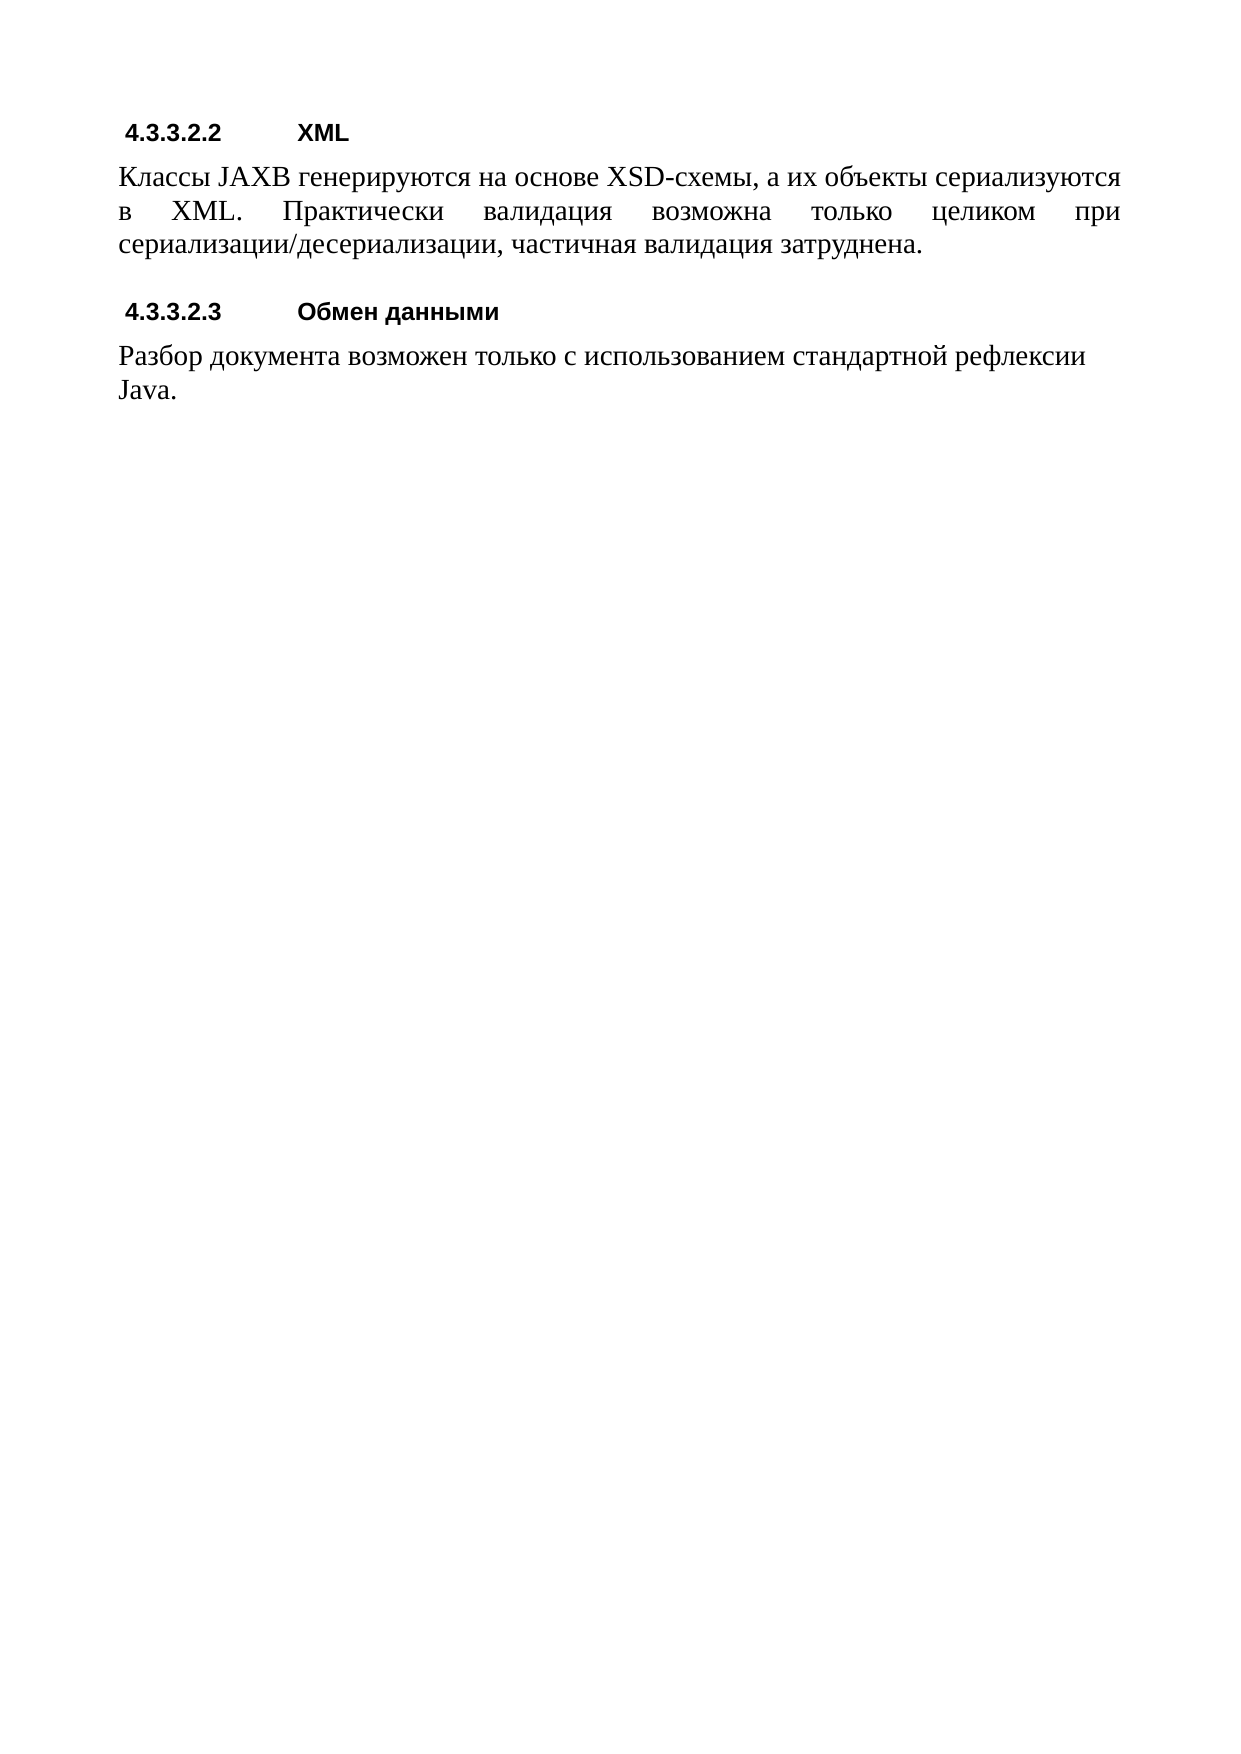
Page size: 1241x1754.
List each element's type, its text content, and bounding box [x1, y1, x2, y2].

text Разбор документа возможен только с использованием стандартной рефлексии Java. [118, 338, 1122, 405]
subtitle XML [118, 118, 1122, 147]
subtitle Обмен данными [118, 297, 1122, 326]
text Классы JAXB генерируются на основе XSD-схемы, а их объекты сериализуются в XML. Практически валидация возможна только целиком при сериализации/десериализации, частичная валидация затруднена. [118, 159, 1122, 260]
